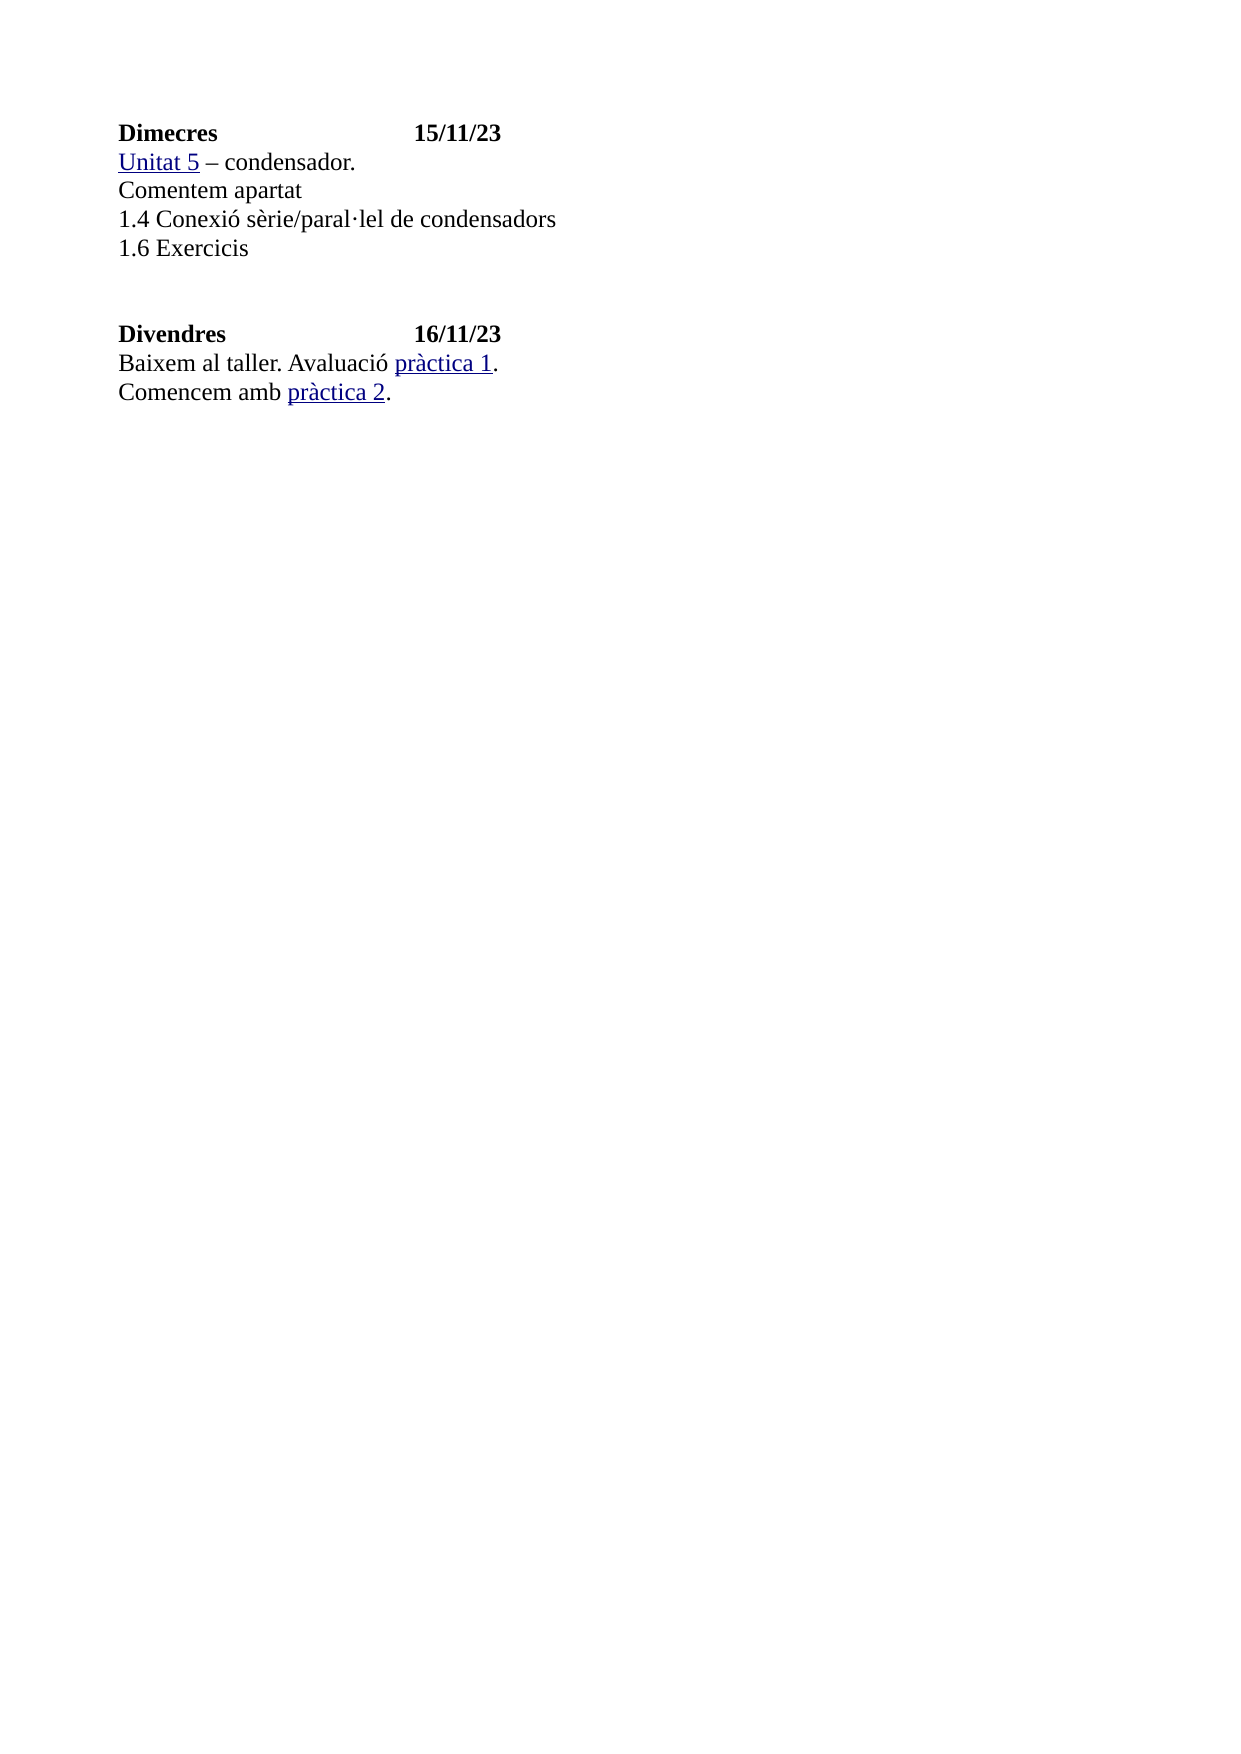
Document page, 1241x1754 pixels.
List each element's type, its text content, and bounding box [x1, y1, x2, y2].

text 1.6 Exercicis [118, 233, 1122, 262]
text Comencem amb pràctica 2. [118, 377, 1122, 406]
text Dimecres 15/11/23 [118, 118, 1122, 147]
text 1.4 Conexió sèrie/paral·lel de condensadors [118, 204, 1122, 233]
text Divendres 16/11/23 [118, 319, 1122, 348]
text Baixem al taller. Avaluació pràctica 1. [118, 348, 1122, 377]
text Unitat 5 – condensador. [118, 147, 1122, 176]
text Comentem apartat [118, 176, 1122, 204]
